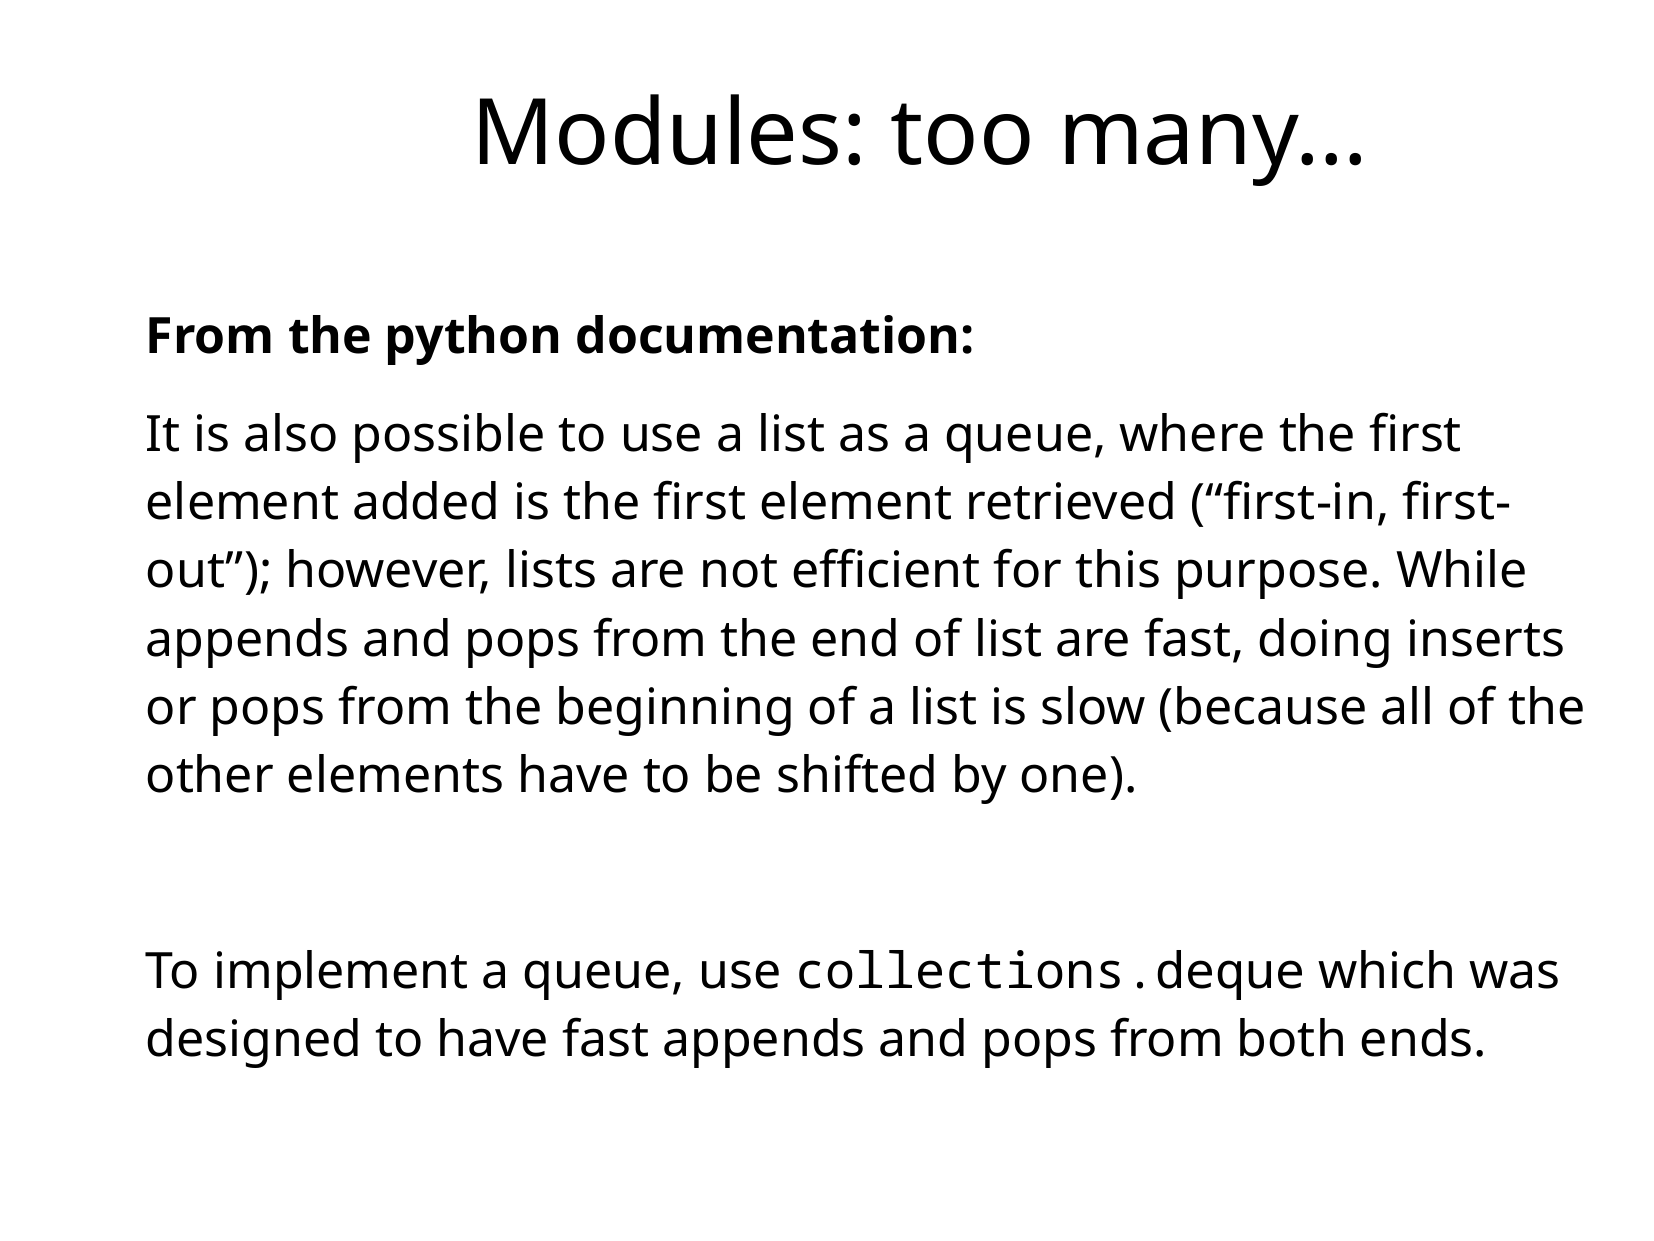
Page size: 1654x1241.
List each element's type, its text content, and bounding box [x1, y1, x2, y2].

list From the python documentation: It is also possible to use a list as a queue, where the first element added is the first element retrieved (“first-in, first-out”); however, lists are not efficient for this purpose. While appends and pops from the end of list are fast, doing inserts or pops from the beginning of a list is slow (because all of the other elements have to be shifted by one). To implement a queue, use collections.deque which was designed to have fast appends and pops from both ends. [75, 300, 1613, 1185]
title Modules: too many... [270, 25, 1571, 233]
